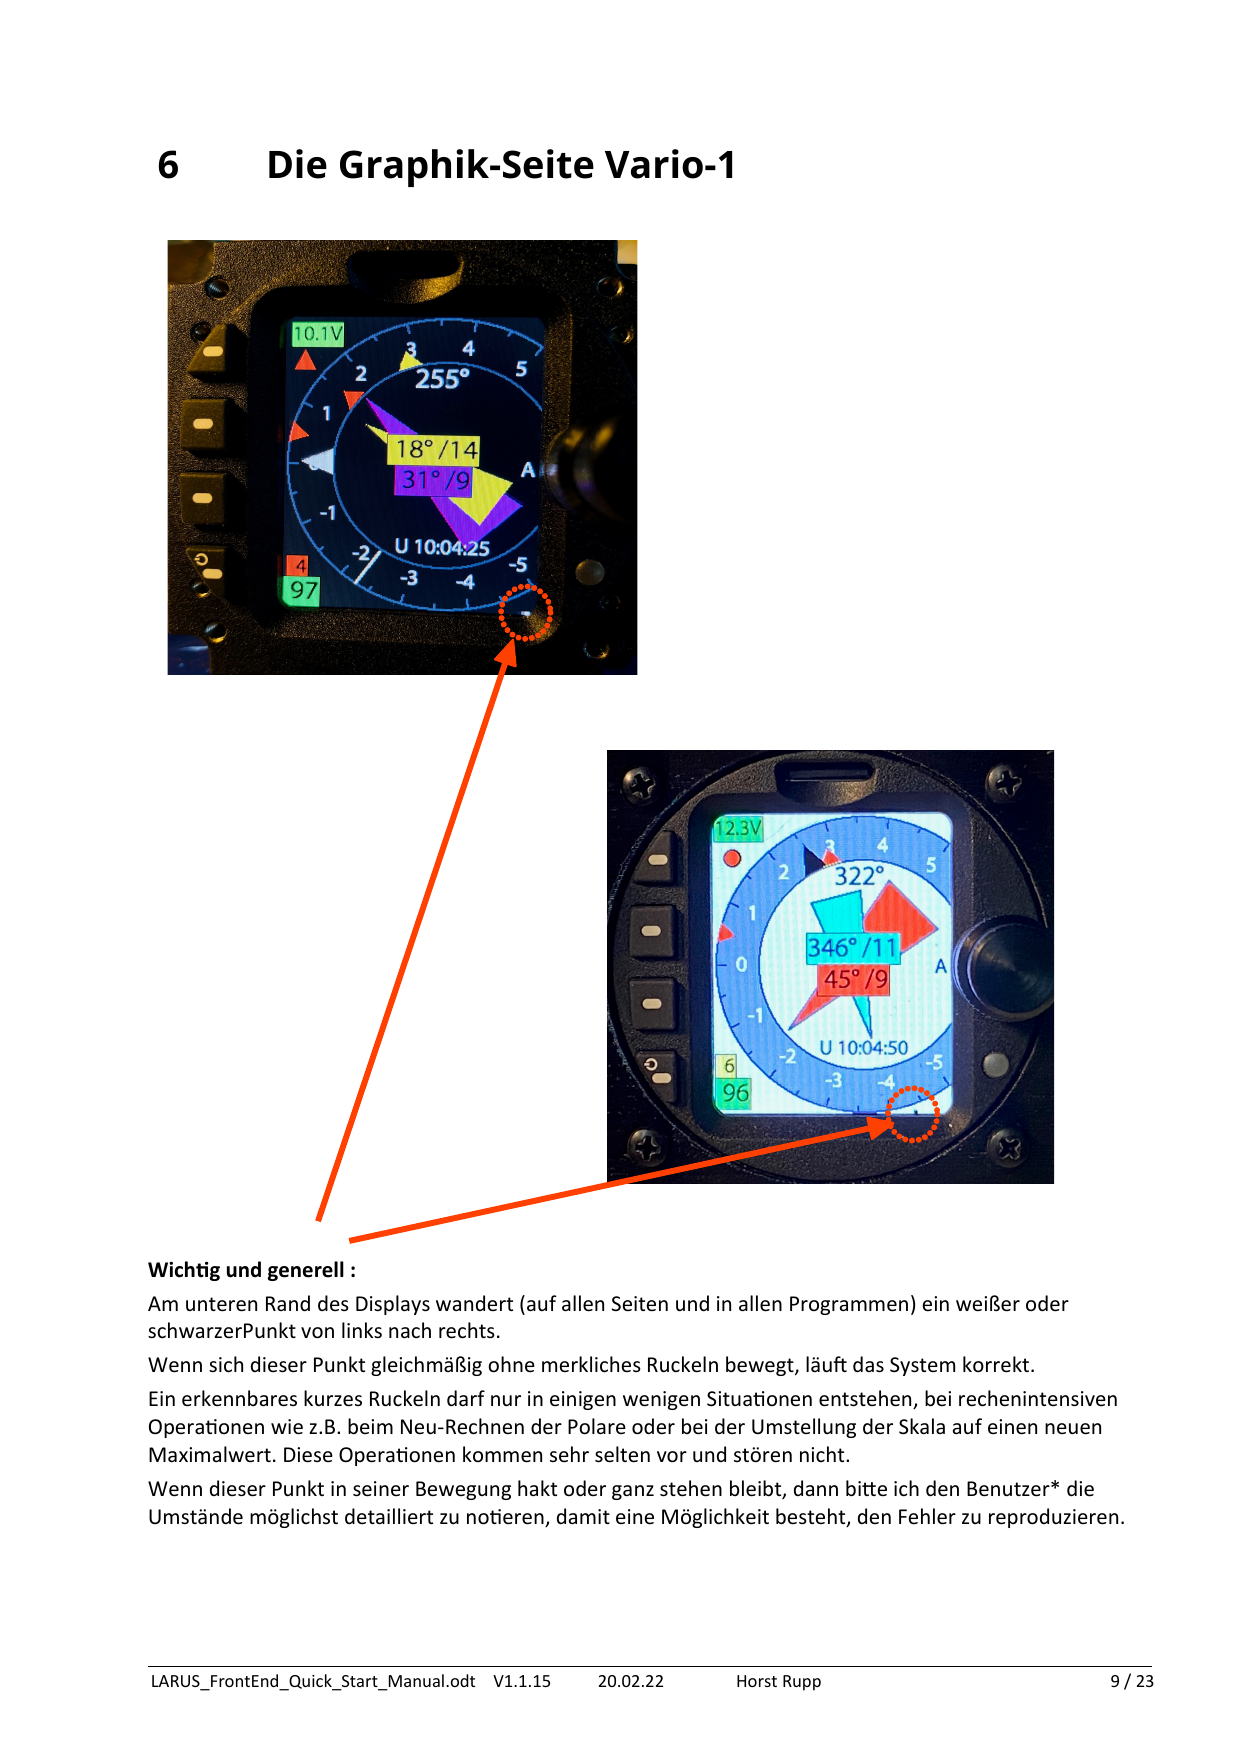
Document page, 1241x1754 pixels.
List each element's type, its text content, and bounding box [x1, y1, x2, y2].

picture [167, 240, 638, 675]
picture [502, 588, 549, 638]
text Ein erkennbares kurzes Ruckeln darf nur in einigen wenigen Situationen entstehen, bei rechenintensiven Operationen wie z.B. beim Neu-Rechnen der Polare oder bei der Umstellung der Skala auf einen neuen Maximalwert. Diese Operationen kommen sehr selten vor und stören nicht. [148, 1384, 1152, 1468]
text Wenn dieser Punkt in seiner Bewegung hakt oder ganz stehen bleibt, dann bitte ich den Benutzer* die Umstände möglichst detailliert zu notieren, damit eine Möglichkeit besteht, den Fehler zu reproduzieren. [148, 1474, 1152, 1530]
text Am unteren Rand des Displays wandert (auf allen Seiten und in allen Programmen) ein weißer oder schwarzerPunkt von links nach rechts. [148, 1289, 1152, 1345]
subtitle Wenn sich dieser Punkt gleichmäßig ohne merkliches Ruckeln bewegt, läuft das System korrekt. [148, 1351, 1152, 1378]
subtitle Die Graphik-Seite Vario-1 [148, 138, 1128, 190]
picture [889, 1090, 936, 1139]
text Wichtig und generell : [148, 1255, 1152, 1283]
picture [607, 750, 1055, 1184]
